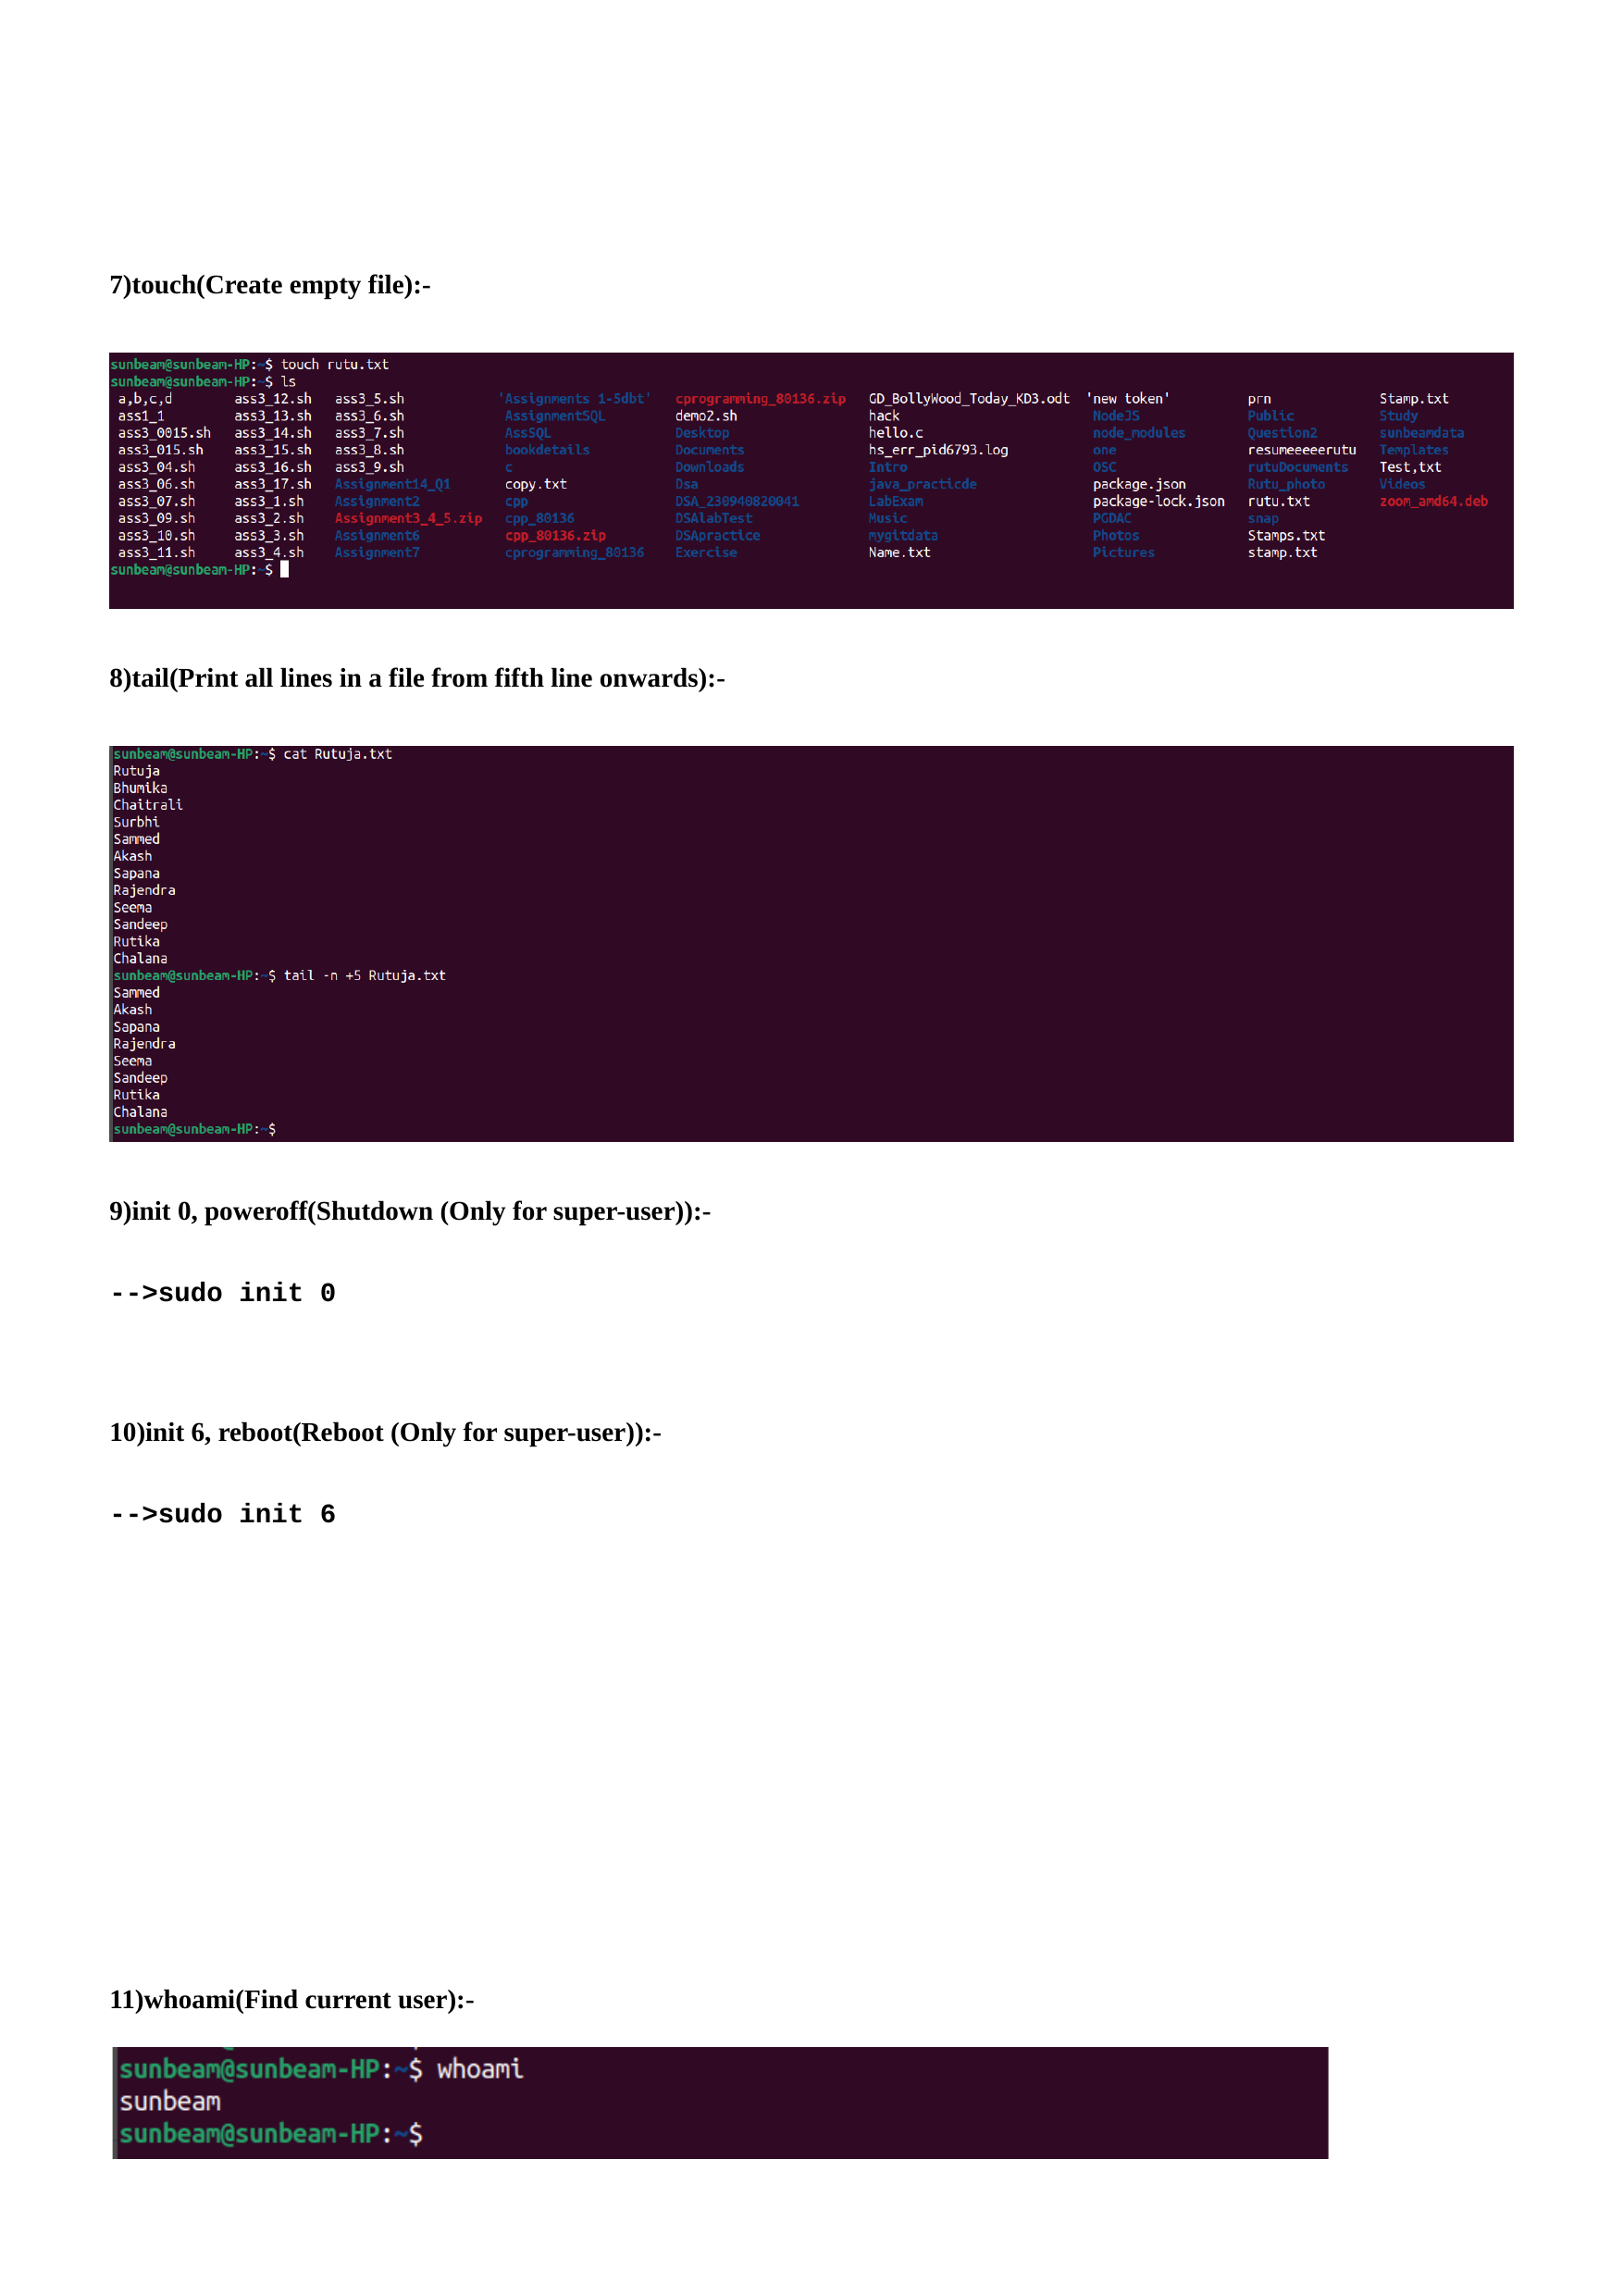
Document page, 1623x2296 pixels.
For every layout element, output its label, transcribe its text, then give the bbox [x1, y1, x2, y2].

text 10)init 6, reboot(Reboot (Only for super-user)):- [109, 1416, 1514, 1446]
picture [112, 2047, 1329, 2159]
picture [109, 353, 1514, 609]
text 7)touch(Create empty file):- [109, 269, 1514, 300]
text 9)init 0, poweroff(Shutdown (Only for super-user)):- [109, 1195, 1514, 1225]
text 11)whoami(Find current user):- [109, 1983, 1514, 2014]
text 8)tail(Print all lines in a file from fifth line onwards):- [109, 662, 1514, 693]
text -->sudo init 6 [109, 1500, 1514, 1531]
picture [109, 746, 1514, 1142]
text -->sudo init 0 [109, 1279, 1514, 1309]
